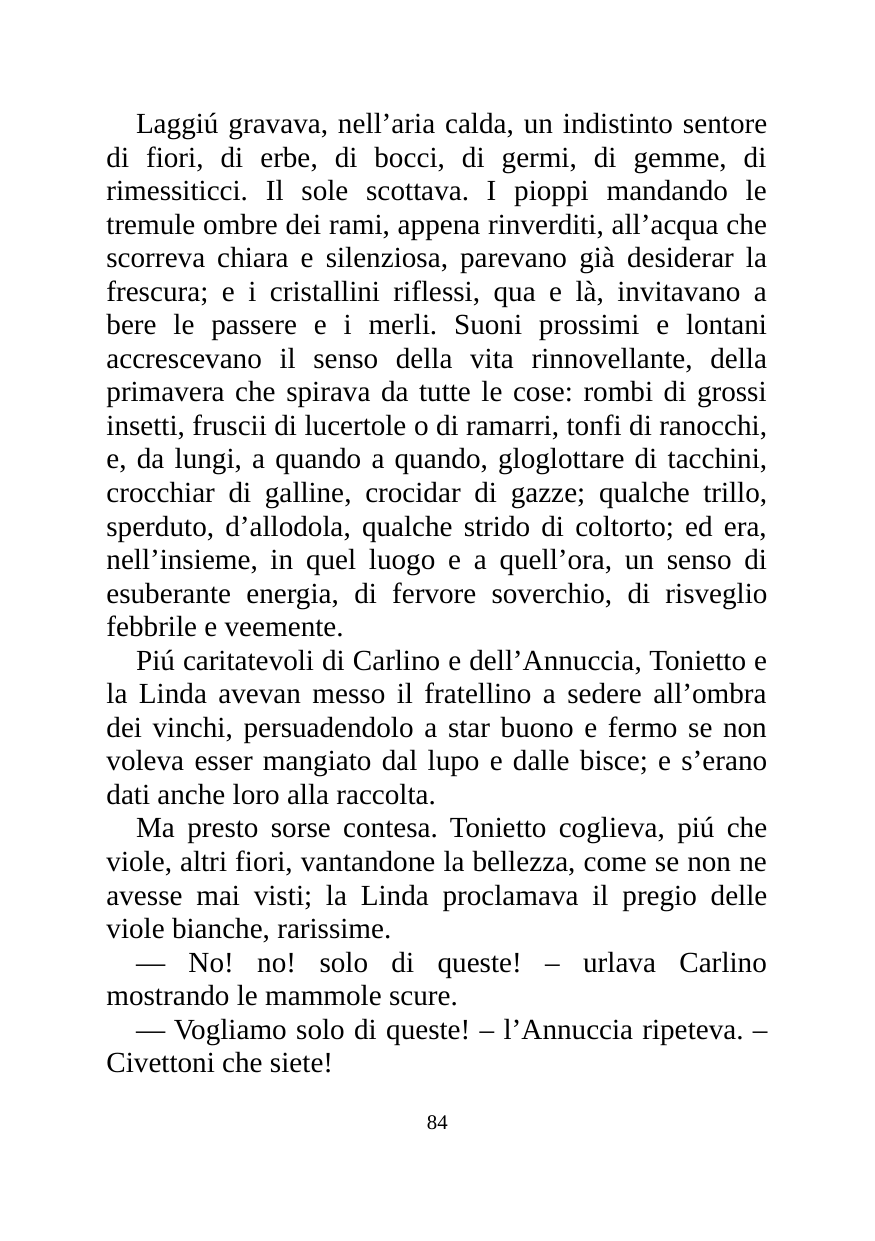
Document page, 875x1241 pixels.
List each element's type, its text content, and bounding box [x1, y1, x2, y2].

text — No! no! solo di queste! – urlava Carlino mostrando le mammole scure. [106, 945, 768, 1012]
text — Vogliamo solo di queste! – l’Annuccia ripeteva. – Civettoni che siete! [106, 1012, 768, 1079]
text Laggiú gravava, nell’aria calda, un indistinto sentore di fiori, di erbe, di bocci, di germi, di gemme, di rimessiticci. Il sole scottava. I pioppi mandando le tremule ombre dei rami, appena rinverditi, all’acqua che scorreva chiara e silenziosa, parevano già desiderar la frescura; e i cristallini riflessi, qua e là, invitavano a bere le passere e i merli. Suoni prossimi e lontani accrescevano il senso della vita rinnovellante, della primavera che spirava da tutte le cose: rombi di grossi insetti, fruscii di lucertole o di ramarri, tonfi di ranocchi, e, da lungi, a quando a quando, gloglottare di tacchini, crocchiar di galline, crocidar di gazze; qualche trillo, sperduto, d’allodola, qualche strido di coltorto; ed era, nell’insieme, in quel luogo e a quell’ora, un senso di esuberante energia, di fervore soverchio, di risveglio febbrile e veemente. [106, 106, 768, 643]
text Piú caritatevoli di Carlino e dell’Annuccia, Tonietto e la Linda avevan messo il fratellino a sedere all’ombra dei vinchi, persuadendolo a star buono e fermo se non voleva esser mangiato dal lupo e dalle bisce; e s’erano dati anche loro alla raccolta. [106, 643, 768, 811]
text Ma presto sorse contesa. Tonietto coglieva, piú che viole, altri fiori, vantandone la bellezza, come se non ne avesse mai visti; la Linda proclamava il pregio delle viole bianche, rarissime. [106, 811, 768, 945]
